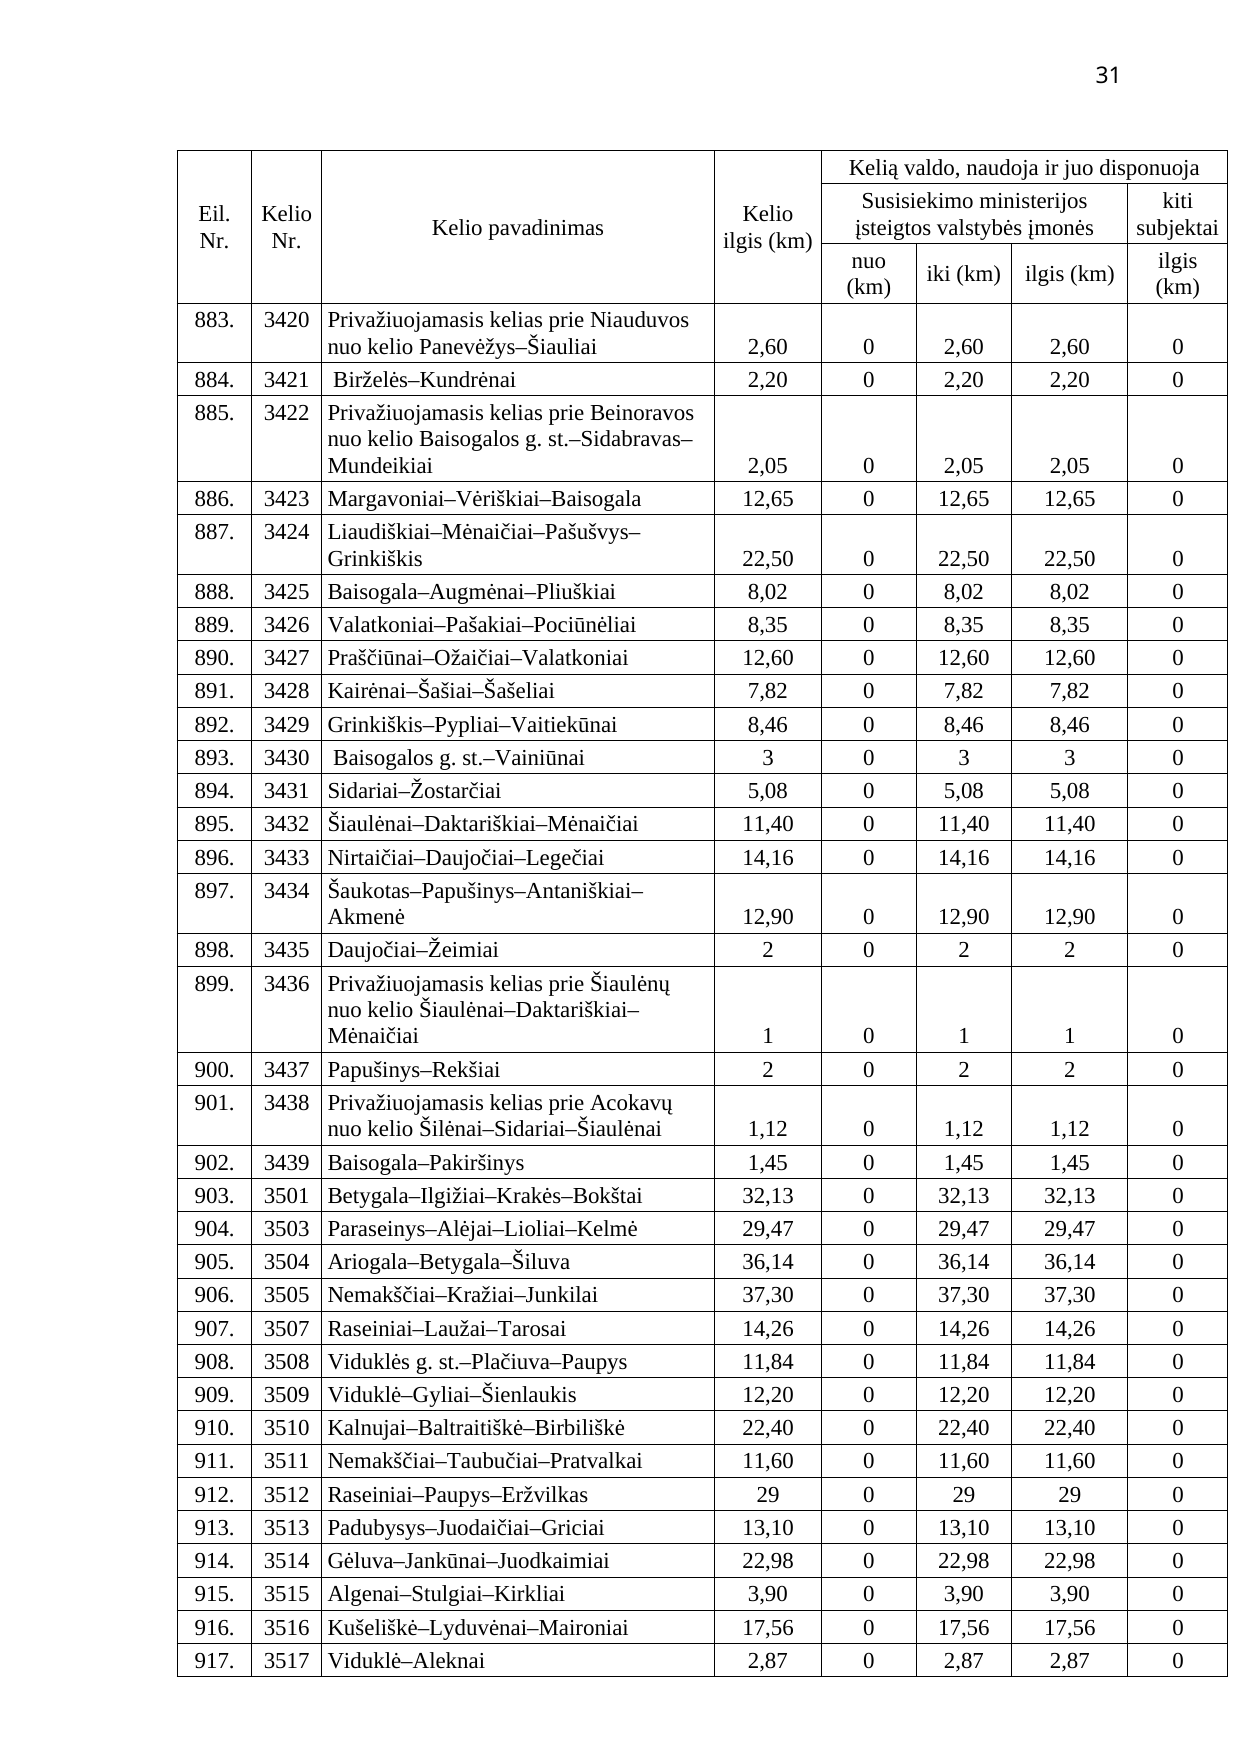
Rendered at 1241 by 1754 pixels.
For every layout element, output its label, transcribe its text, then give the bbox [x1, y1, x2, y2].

table_cell 0 [1128, 1578, 1227, 1610]
table_cell 0 [1128, 967, 1227, 1052]
table_cell 0 [822, 1212, 916, 1244]
table_cell iki (km) [917, 244, 1011, 302]
table_cell 0 [1128, 774, 1227, 807]
table_cell 0 [1128, 1312, 1227, 1344]
table_cell 2,20 [715, 363, 821, 395]
table_cell 37,30 [715, 1279, 821, 1311]
table_cell 907. [178, 1312, 251, 1344]
table_cell 887. [178, 515, 251, 574]
table_cell ilgis (km) [1012, 244, 1127, 302]
table_cell 890. [178, 641, 251, 674]
table_cell 892. [178, 708, 251, 740]
table_cell 0 [822, 1146, 916, 1178]
table_cell 0 [822, 1478, 916, 1510]
table_cell 0 [822, 1378, 916, 1410]
table_cell Viduklės g. st.–Plačiuva–Paupys [322, 1345, 714, 1377]
table_cell 0 [822, 841, 916, 873]
table_cell 3 [1012, 741, 1127, 773]
table_cell 0 [1128, 1611, 1227, 1643]
table_cell 3 [917, 741, 1011, 773]
table_cell 0 [822, 396, 916, 481]
table_cell 12,90 [1012, 874, 1127, 933]
table_cell 3,90 [715, 1578, 821, 1610]
table_cell 0 [822, 1445, 916, 1477]
table_header Kelio pavadinimas [322, 151, 714, 302]
table_cell 22,50 [917, 515, 1011, 574]
table_cell 0 [822, 1312, 916, 1344]
table_cell 13,10 [715, 1511, 821, 1543]
table_cell 3504 [252, 1245, 321, 1277]
table_cell 0 [822, 1511, 916, 1543]
table_cell 3431 [252, 774, 321, 807]
table_cell 0 [1128, 1086, 1227, 1144]
table_cell 3427 [252, 641, 321, 674]
table_cell 916. [178, 1611, 251, 1643]
table_cell 11,84 [917, 1345, 1011, 1377]
table_cell 29 [1012, 1478, 1127, 1510]
table_cell 3503 [252, 1212, 321, 1244]
table_cell 11,84 [715, 1345, 821, 1377]
table_cell 3425 [252, 575, 321, 607]
table_cell Susisiekimo ministerijos įsteigtos valstybės įmonės [822, 184, 1127, 243]
table_cell 3429 [252, 708, 321, 740]
table_cell 3510 [252, 1411, 321, 1444]
table_cell 0 [1128, 482, 1227, 514]
table_cell 909. [178, 1378, 251, 1410]
table_cell 36,14 [1012, 1245, 1127, 1277]
table_cell 2,20 [917, 363, 1011, 395]
table_cell 0 [822, 482, 916, 514]
table_cell 14,26 [715, 1312, 821, 1344]
table_cell 32,13 [715, 1179, 821, 1211]
table_cell 36,14 [917, 1245, 1011, 1277]
table_cell 911. [178, 1445, 251, 1477]
table_cell 22,98 [715, 1544, 821, 1577]
table_cell 11,40 [1012, 808, 1127, 840]
table_cell 0 [1128, 608, 1227, 640]
table_cell 3509 [252, 1378, 321, 1410]
table_cell 3513 [252, 1511, 321, 1543]
table_cell 17,56 [1012, 1611, 1127, 1643]
table_cell 2 [917, 934, 1011, 966]
table_cell 2,60 [715, 304, 821, 362]
table_cell Valatkoniai–Pašakiai–Pociūnėliai [322, 608, 714, 640]
table_cell 22,40 [917, 1411, 1011, 1444]
table_cell Gėluva–Jankūnai–Juodkaimiai [322, 1544, 714, 1577]
table_cell 888. [178, 575, 251, 607]
table_cell 1 [715, 967, 821, 1052]
table_cell 3422 [252, 396, 321, 481]
table_cell 0 [1128, 396, 1227, 481]
table_cell 7,82 [1012, 675, 1127, 707]
table_cell 0 [1128, 1445, 1227, 1477]
table_cell Kalnujai–Baltraitiškė–Birbiliškė [322, 1411, 714, 1444]
table_cell 3432 [252, 808, 321, 840]
table_cell 0 [1128, 1245, 1227, 1277]
table_cell Privažiuojamasis kelias prie Niauduvos nuo kelio Panevėžys–Šiauliai [322, 304, 714, 362]
table_cell 3437 [252, 1053, 321, 1085]
table_cell 8,46 [715, 708, 821, 740]
table_cell Nirtaičiai–Daujočiai–Legečiai [322, 841, 714, 873]
table_cell 900. [178, 1053, 251, 1085]
table_cell Šiaulėnai–Daktariškiai–Mėnaičiai [322, 808, 714, 840]
table_cell 1,45 [715, 1146, 821, 1178]
table_cell 0 [1128, 575, 1227, 607]
table_cell 8,46 [917, 708, 1011, 740]
table_cell 0 [822, 575, 916, 607]
table_cell 3426 [252, 608, 321, 640]
table_cell 3505 [252, 1279, 321, 1311]
table_cell 7,82 [715, 675, 821, 707]
table_cell 1,12 [1012, 1086, 1127, 1144]
table_header Eil. Nr. [178, 151, 251, 302]
table_cell 11,84 [1012, 1345, 1127, 1377]
table_cell 3507 [252, 1312, 321, 1344]
table_cell 14,16 [1012, 841, 1127, 873]
table_cell 901. [178, 1086, 251, 1144]
table_cell 3433 [252, 841, 321, 873]
table_header Kelio Nr. [252, 151, 321, 302]
table_cell Algenai–Stulgiai–Kirkliai [322, 1578, 714, 1610]
table_cell 0 [822, 774, 916, 807]
table_cell 0 [1128, 304, 1227, 362]
table_cell 2,05 [715, 396, 821, 481]
table_cell 3517 [252, 1644, 321, 1676]
table_cell 3434 [252, 874, 321, 933]
table_cell 0 [822, 741, 916, 773]
table_cell Raseiniai–Paupys–Eržvilkas [322, 1478, 714, 1510]
table_cell 0 [1128, 1478, 1227, 1510]
table_cell 904. [178, 1212, 251, 1244]
table_cell 893. [178, 741, 251, 773]
table_cell 0 [1128, 808, 1227, 840]
table_cell 14,26 [1012, 1312, 1127, 1344]
table_cell ilgis (km) [1128, 244, 1227, 302]
table_cell 1 [917, 967, 1011, 1052]
table_cell 3420 [252, 304, 321, 362]
table_cell 1,12 [715, 1086, 821, 1144]
table_cell 0 [1128, 363, 1227, 395]
table_cell 12,90 [917, 874, 1011, 933]
table_cell 914. [178, 1544, 251, 1577]
table_cell 889. [178, 608, 251, 640]
table_cell 0 [1128, 1179, 1227, 1211]
table_cell 12,60 [715, 641, 821, 674]
table_cell Birželės–Kundrėnai [322, 363, 714, 395]
table_cell 3516 [252, 1611, 321, 1643]
table_cell 0 [1128, 934, 1227, 966]
table_cell 8,35 [917, 608, 1011, 640]
table_cell 3,90 [1012, 1578, 1127, 1610]
table_cell 0 [822, 808, 916, 840]
table_cell 908. [178, 1345, 251, 1377]
table_cell 2 [1012, 1053, 1127, 1085]
table_cell 12,65 [917, 482, 1011, 514]
table_cell 0 [1128, 1544, 1227, 1577]
table_cell 0 [1128, 708, 1227, 740]
table_cell 0 [822, 608, 916, 640]
table_cell 0 [822, 363, 916, 395]
table_cell 0 [822, 1345, 916, 1377]
table_cell 0 [1128, 874, 1227, 933]
table_cell 3430 [252, 741, 321, 773]
table_cell 3436 [252, 967, 321, 1052]
table_cell 2 [715, 1053, 821, 1085]
table_cell Kairėnai–Šašiai–Šašeliai [322, 675, 714, 707]
table_cell 0 [1128, 1279, 1227, 1311]
table_cell 1,45 [917, 1146, 1011, 1178]
table_cell 22,40 [1012, 1411, 1127, 1444]
table_cell 884. [178, 363, 251, 395]
table_cell 12,20 [917, 1378, 1011, 1410]
table_cell 0 [822, 304, 916, 362]
table_cell 0 [1128, 1511, 1227, 1543]
table_cell 2 [715, 934, 821, 966]
table_cell 0 [822, 1578, 916, 1610]
table_cell 12,65 [1012, 482, 1127, 514]
table_cell 17,56 [917, 1611, 1011, 1643]
table_cell 896. [178, 841, 251, 873]
table_cell Privažiuojamasis kelias prie Šiaulėnų nuo kelio Šiaulėnai–Daktariškiai–Mėnaičiai [322, 967, 714, 1052]
table_cell Grinkiškis–Pypliai–Vaitiekūnai [322, 708, 714, 740]
table_cell 22,50 [715, 515, 821, 574]
table_cell Daujočiai–Žeimiai [322, 934, 714, 966]
table_cell Nemakščiai–Taubučiai–Pratvalkai [322, 1445, 714, 1477]
table_cell 891. [178, 675, 251, 707]
table_cell 11,60 [917, 1445, 1011, 1477]
table_cell 12,65 [715, 482, 821, 514]
table_cell 0 [1128, 741, 1227, 773]
table_cell 0 [822, 1411, 916, 1444]
table_cell 3438 [252, 1086, 321, 1144]
table_cell 3514 [252, 1544, 321, 1577]
table_cell 912. [178, 1478, 251, 1510]
table_cell Privažiuojamasis kelias prie Acokavų nuo kelio Šilėnai–Sidariai–Šiaulėnai [322, 1086, 714, 1144]
table_cell kiti subjektai [1128, 184, 1227, 243]
table_cell Ariogala–Betygala–Šiluva [322, 1245, 714, 1277]
table_cell 0 [822, 708, 916, 740]
table_cell 905. [178, 1245, 251, 1277]
table_cell 8,02 [917, 575, 1011, 607]
table_cell 0 [822, 1644, 916, 1676]
table_cell 906. [178, 1279, 251, 1311]
table_cell 8,02 [1012, 575, 1127, 607]
table_cell 1 [1012, 967, 1127, 1052]
table_cell 885. [178, 396, 251, 481]
table_cell 14,26 [917, 1312, 1011, 1344]
table_cell Liaudiškiai–Mėnaičiai–Pašušvys–Grinkiškis [322, 515, 714, 574]
table_cell 0 [822, 515, 916, 574]
table_cell 0 [1128, 1212, 1227, 1244]
table_cell 0 [1128, 1146, 1227, 1178]
table_cell 0 [822, 1544, 916, 1577]
table_cell 2 [917, 1053, 1011, 1085]
table_cell 917. [178, 1644, 251, 1676]
table_cell 2,60 [917, 304, 1011, 362]
table_cell 2,87 [715, 1644, 821, 1676]
table_cell 3515 [252, 1578, 321, 1610]
table_cell Praščiūnai–Ožaičiai–Valatkoniai [322, 641, 714, 674]
table_cell 898. [178, 934, 251, 966]
table_cell Privažiuojamasis kelias prie Beinoravos nuo kelio Baisogalos g. st.–Sidabravas–Mundeikiai [322, 396, 714, 481]
table_cell 902. [178, 1146, 251, 1178]
table_cell 3,90 [917, 1578, 1011, 1610]
table_cell 0 [822, 934, 916, 966]
table_header Kelią valdo, naudoja ir juo disponuoja [822, 151, 1227, 183]
table_cell Raseiniai–Laužai–Tarosai [322, 1312, 714, 1344]
table_cell 3439 [252, 1146, 321, 1178]
table_cell 0 [822, 1611, 916, 1643]
table_cell 0 [1128, 1345, 1227, 1377]
table_cell 0 [1128, 1411, 1227, 1444]
table_cell Padubysys–Juodaičiai–Griciai [322, 1511, 714, 1543]
table_cell Viduklė–Gyliai–Šienlaukis [322, 1378, 714, 1410]
table_cell 12,60 [1012, 641, 1127, 674]
table_cell 14,16 [917, 841, 1011, 873]
table_cell 12,20 [1012, 1378, 1127, 1410]
table_cell 8,46 [1012, 708, 1127, 740]
table_cell 11,60 [1012, 1445, 1127, 1477]
table_header Kelio ilgis (km) [715, 151, 821, 302]
table_cell 0 [1128, 515, 1227, 574]
table_cell 3428 [252, 675, 321, 707]
table_cell 0 [822, 874, 916, 933]
table_cell 12,60 [917, 641, 1011, 674]
table_cell 5,08 [715, 774, 821, 807]
table_cell 13,10 [917, 1511, 1011, 1543]
table_cell 3512 [252, 1478, 321, 1510]
table_cell 910. [178, 1411, 251, 1444]
table_cell 17,56 [715, 1611, 821, 1643]
table_cell 22,98 [917, 1544, 1011, 1577]
table_cell 903. [178, 1179, 251, 1211]
table_cell 0 [1128, 841, 1227, 873]
table_cell 22,40 [715, 1411, 821, 1444]
table_cell 14,16 [715, 841, 821, 873]
table_cell Sidariai–Žostarčiai [322, 774, 714, 807]
table_cell 0 [822, 1245, 916, 1277]
table_cell 36,14 [715, 1245, 821, 1277]
table_cell 0 [1128, 1378, 1227, 1410]
table_cell Šaukotas–Papušinys–Antaniškiai–Akmenė [322, 874, 714, 933]
table_cell 915. [178, 1578, 251, 1610]
table_cell 13,10 [1012, 1511, 1127, 1543]
table_cell 0 [822, 641, 916, 674]
table_cell 3424 [252, 515, 321, 574]
table_cell 11,60 [715, 1445, 821, 1477]
table_cell 8,35 [1012, 608, 1127, 640]
table_cell 29 [715, 1478, 821, 1510]
table_cell 29,47 [917, 1212, 1011, 1244]
table_cell 3423 [252, 482, 321, 514]
table_cell Margavoniai–Vėriškiai–Baisogala [322, 482, 714, 514]
table_cell 894. [178, 774, 251, 807]
table_cell 1,12 [917, 1086, 1011, 1144]
table_cell 32,13 [917, 1179, 1011, 1211]
table_cell 12,20 [715, 1378, 821, 1410]
table_cell 2,87 [1012, 1644, 1127, 1676]
table_cell 0 [822, 967, 916, 1052]
table_cell 0 [822, 1279, 916, 1311]
table_cell 2,20 [1012, 363, 1127, 395]
table_cell 913. [178, 1511, 251, 1543]
table_cell 37,30 [917, 1279, 1011, 1311]
table_cell 5,08 [917, 774, 1011, 807]
table_cell 0 [1128, 1644, 1227, 1676]
table_cell 0 [822, 1053, 916, 1085]
table_cell 29,47 [715, 1212, 821, 1244]
table_cell 2,60 [1012, 304, 1127, 362]
table_cell Nemakščiai–Kražiai–Junkilai [322, 1279, 714, 1311]
table_cell Betygala–Ilgižiai–Krakės–Bokštai [322, 1179, 714, 1211]
table_cell Baisogala–Pakiršinys [322, 1146, 714, 1178]
table_cell 12,90 [715, 874, 821, 933]
table_cell 897. [178, 874, 251, 933]
table_cell 3421 [252, 363, 321, 395]
table_cell Kušeliškė–Lyduvėnai–Maironiai [322, 1611, 714, 1643]
table_cell 0 [1128, 641, 1227, 674]
table_cell 899. [178, 967, 251, 1052]
table_cell 11,40 [715, 808, 821, 840]
table_cell 0 [822, 1179, 916, 1211]
table_cell 37,30 [1012, 1279, 1127, 1311]
table_cell 2 [1012, 934, 1127, 966]
table_cell 3 [715, 741, 821, 773]
table_cell 22,50 [1012, 515, 1127, 574]
table_cell Baisogalos g. st.–Vainiūnai [322, 741, 714, 773]
table_cell 883. [178, 304, 251, 362]
table_cell 7,82 [917, 675, 1011, 707]
table_cell Baisogala–Augmėnai–Pliuškiai [322, 575, 714, 607]
table_cell 2,87 [917, 1644, 1011, 1676]
table_cell 29 [917, 1478, 1011, 1510]
table_cell 0 [1128, 675, 1227, 707]
table_cell 3508 [252, 1345, 321, 1377]
table_cell Papušinys–Rekšiai [322, 1053, 714, 1085]
table_cell 8,02 [715, 575, 821, 607]
table_cell 1,45 [1012, 1146, 1127, 1178]
table_cell 29,47 [1012, 1212, 1127, 1244]
table_cell 0 [822, 1086, 916, 1144]
table_cell 3435 [252, 934, 321, 966]
table_cell 0 [1128, 1053, 1227, 1085]
table_cell 2,05 [917, 396, 1011, 481]
table_cell 3511 [252, 1445, 321, 1477]
table_cell 22,98 [1012, 1544, 1127, 1577]
table_cell Viduklė–Aleknai [322, 1644, 714, 1676]
table_cell 5,08 [1012, 774, 1127, 807]
table_cell 32,13 [1012, 1179, 1127, 1211]
table_cell 8,35 [715, 608, 821, 640]
table_cell 11,40 [917, 808, 1011, 840]
table_cell 886. [178, 482, 251, 514]
table_cell 2,05 [1012, 396, 1127, 481]
table_cell 895. [178, 808, 251, 840]
table_cell 0 [822, 675, 916, 707]
table_cell Paraseinys–Alėjai–Lioliai–Kelmė [322, 1212, 714, 1244]
table_cell 3501 [252, 1179, 321, 1211]
table_cell nuo (km) [822, 244, 916, 302]
